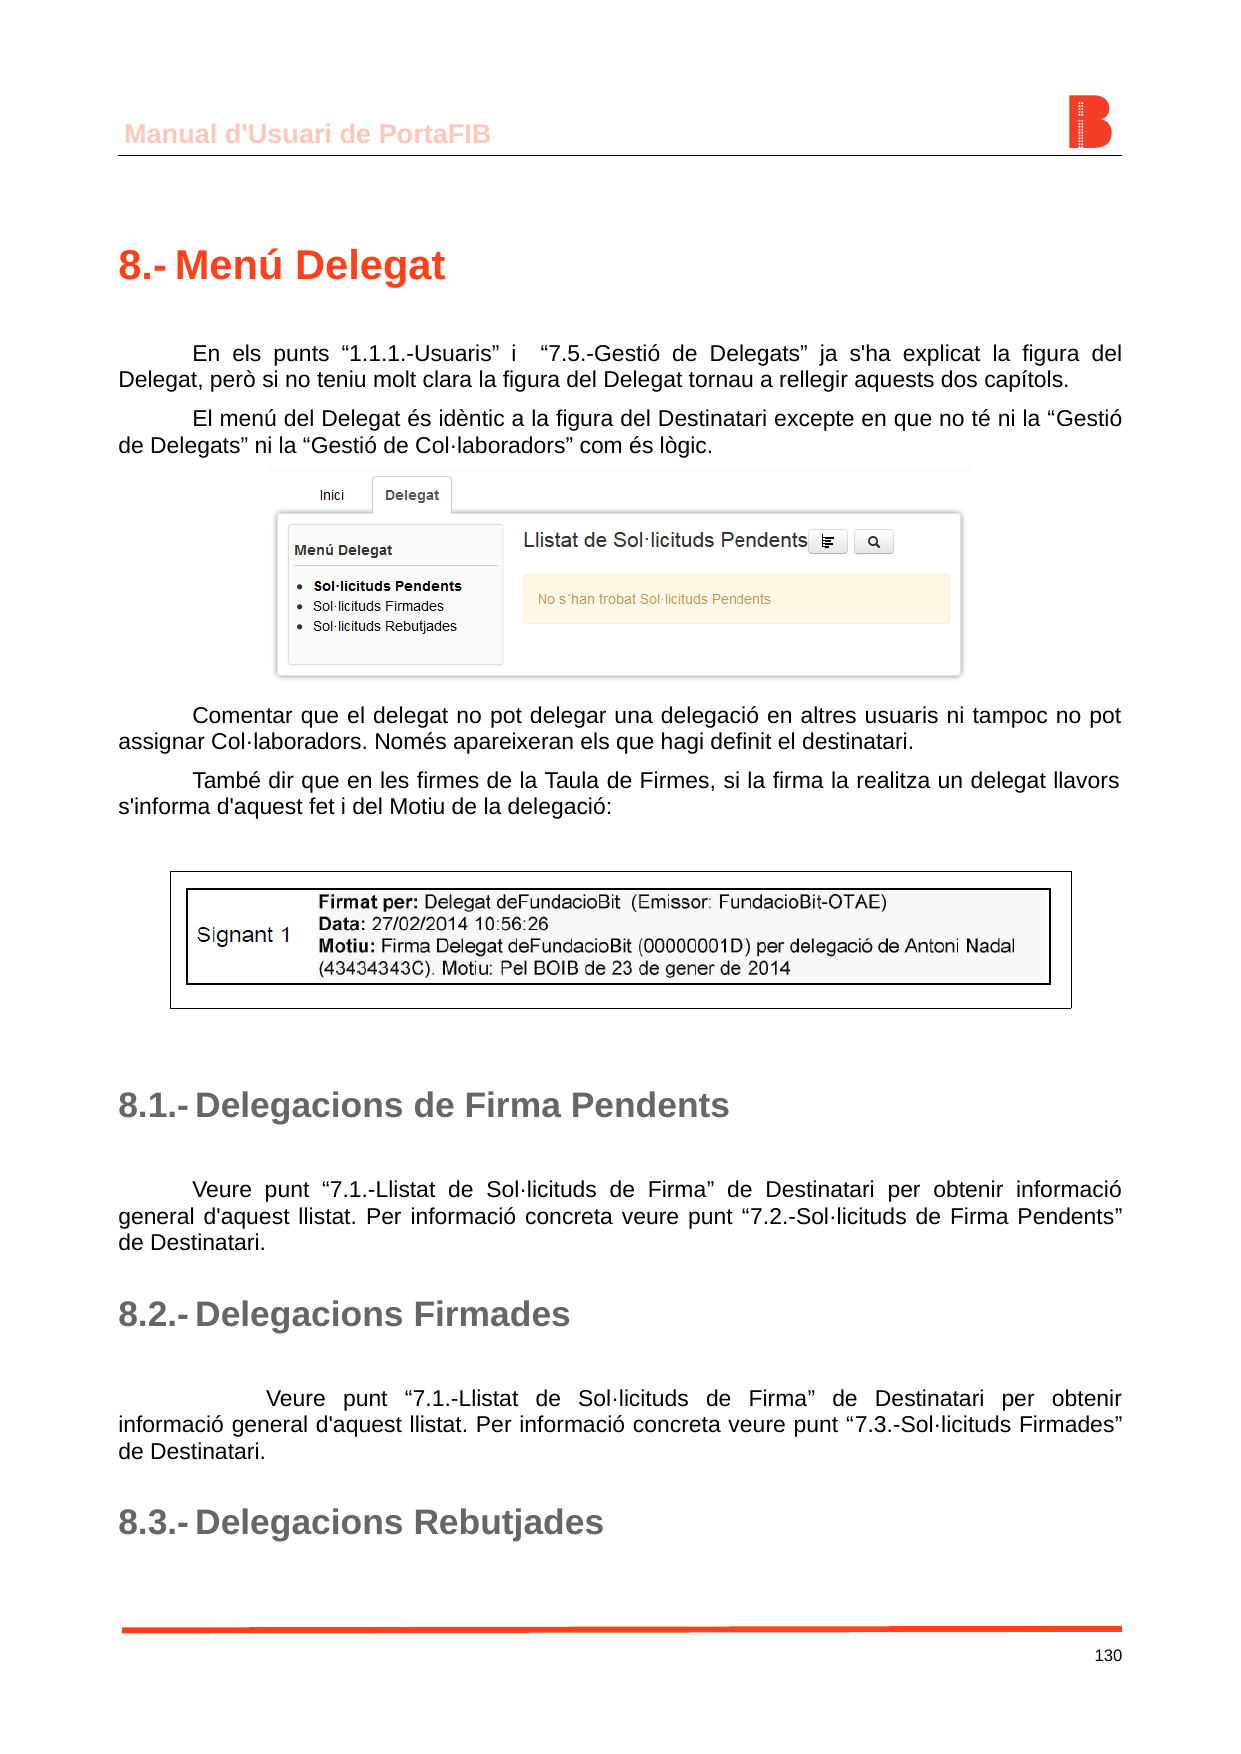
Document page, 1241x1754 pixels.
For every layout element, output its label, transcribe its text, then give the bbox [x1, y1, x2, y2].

subtitle Menú Delegat [118, 241, 1122, 289]
text També dir que en les firmes de la Taula de Firmes, si la firma la realitza un delegat llavors s'informa d'aquest fet i del Motiu de la delegació: [118, 767, 1122, 819]
text Veure punt “7.1.-Llistat de Sol·licituds de Firma” de Destinatari per obtenir informació general d'aquest llistat. Per informació concreta veure punt “7.2.-Sol·licituds de Firma Pendents” de Destinatari. [118, 1176, 1122, 1255]
text En els punts “1.1.1.-Usuaris” i “7.5.-Gestió de Delegats” ja s'ha explicat la figura del Delegat, però si no teniu molt clara la figura del Delegat tornau a rellegir aquests dos capítols. [118, 340, 1122, 393]
subtitle Delegacions Rebutjades [118, 1501, 1122, 1542]
text El menú del Delegat és idèntic a la figura del Destinatari excepte en que no té ni la “Gestió de Delegats” ni la “Gestió de Col·laboradors” com és lògic. [118, 405, 1122, 458]
text Comentar que el delegat no pot delegar una delegació en altres usuaris ni tampoc no pot assignar Col·laboradors. Només apareixeran els que hagi definit el destinatari. [118, 702, 1122, 754]
subtitle Delegacions Firmades [118, 1293, 1122, 1333]
picture [1063, 94, 1117, 150]
picture [268, 470, 973, 690]
picture [172, 873, 1068, 1005]
subtitle Delegacions de Firma Pendents [118, 1084, 1122, 1125]
text Veure punt “7.1.-Llistat de Sol·licituds de Firma” de Destinatari per obtenir informació general d'aquest llistat. Per informació concreta veure punt “7.3.-Sol·licituds Firmades” de Destinatari. [118, 1385, 1122, 1464]
